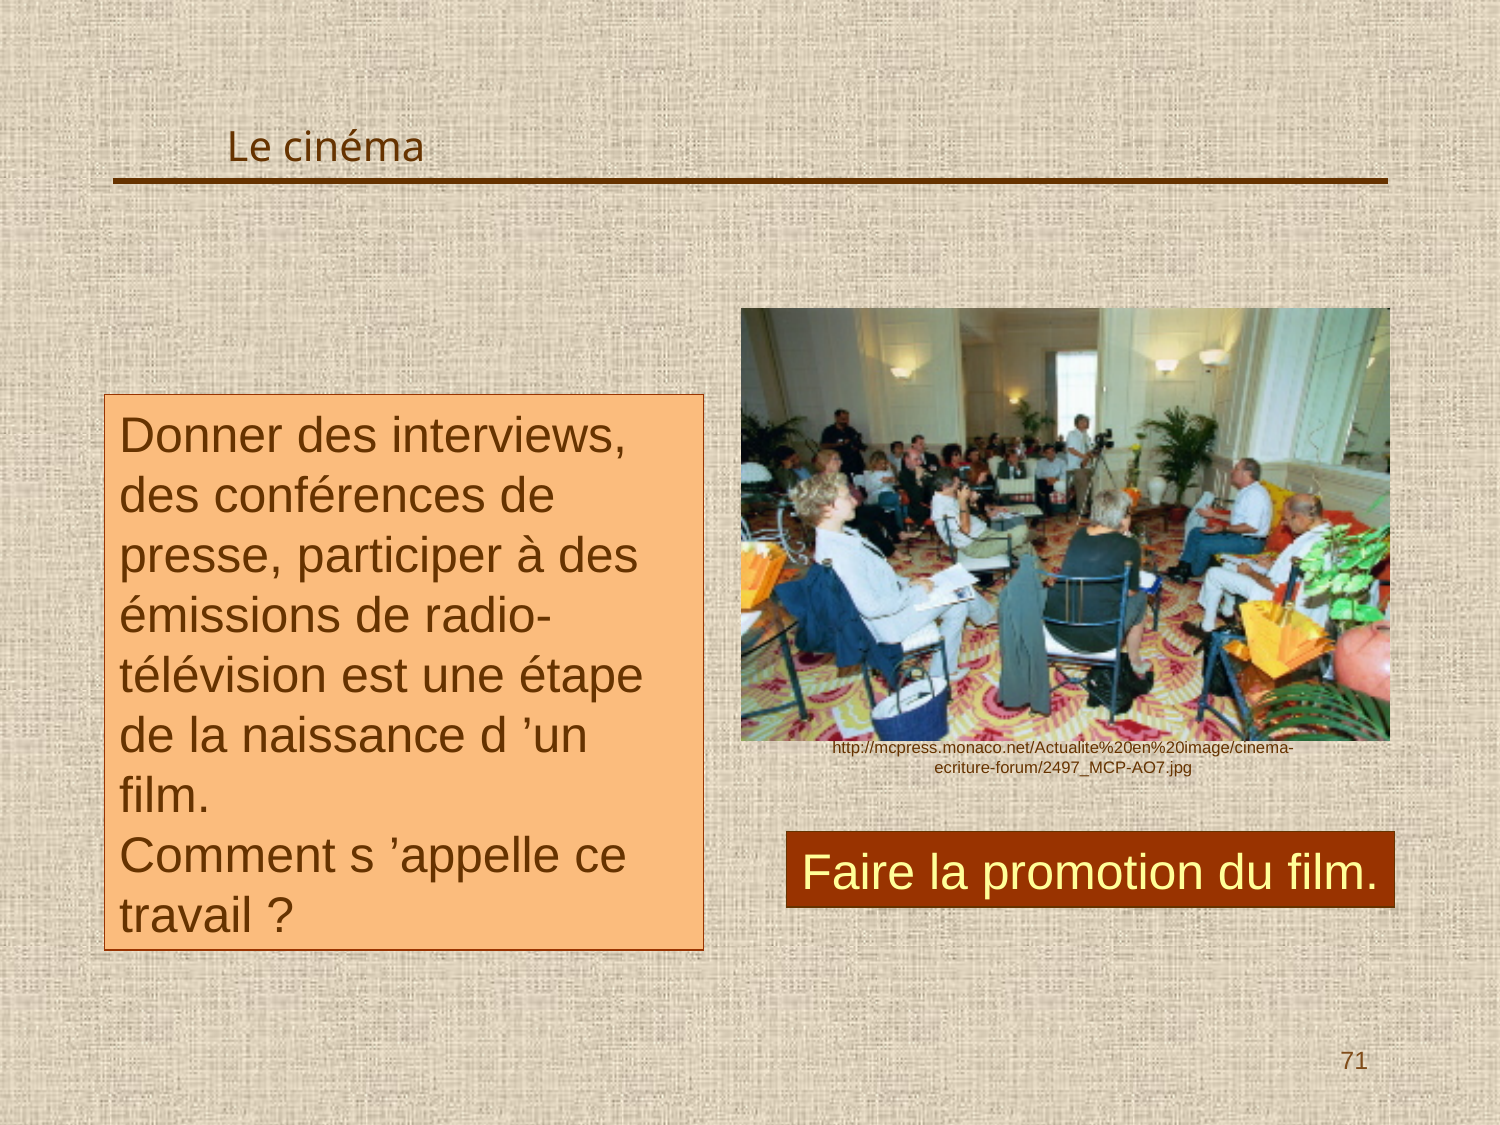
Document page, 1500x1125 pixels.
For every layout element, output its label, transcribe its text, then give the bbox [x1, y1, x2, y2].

text_box http://mcpress.monaco.net/Actualite%20en%20image/cinema-ecriture-forum/2497_MCP-AO7.jpg [804, 741, 1323, 785]
picture [0, 0, 1500, 1125]
text_box Donner des interviews, des conférences de presse, participer à des émissions de radio-télévision est une étape de la naissance d ’un film. Comment s ’appelle ce travail ? [104, 394, 704, 950]
text_box Faire la promotion du film. [786, 831, 1395, 907]
text_box Le cinéma [211, 112, 441, 178]
